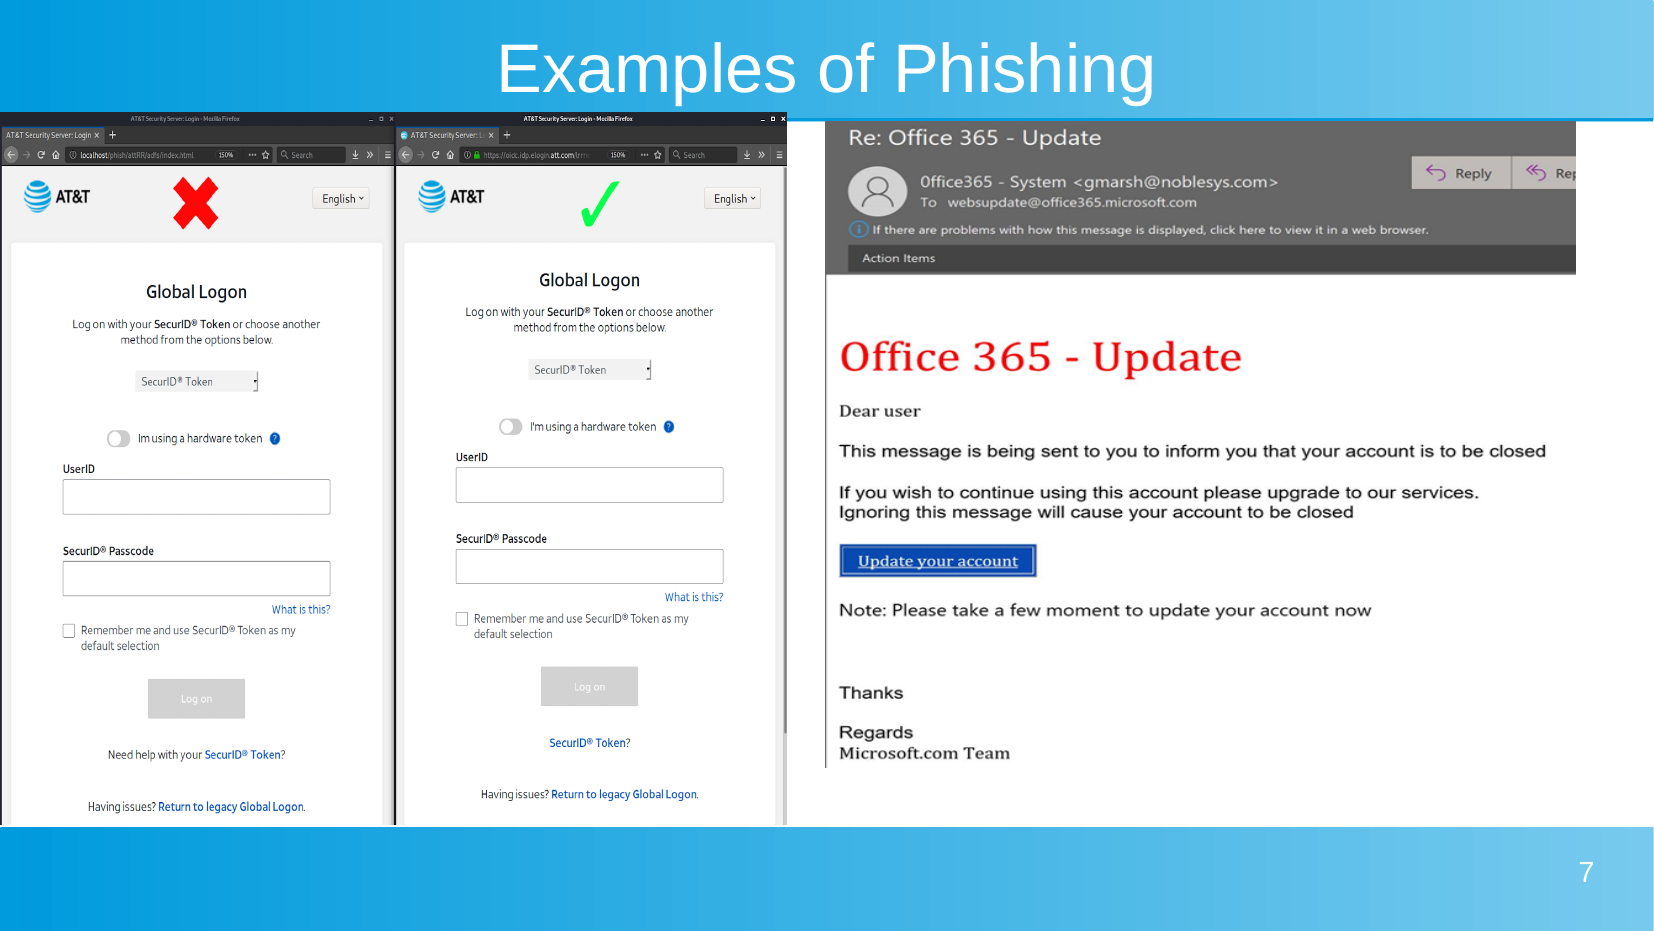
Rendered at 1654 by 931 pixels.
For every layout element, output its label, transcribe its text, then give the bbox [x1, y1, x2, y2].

picture [825, 122, 1576, 768]
title Examples of Phishing [59, 29, 1595, 108]
picture [0, 112, 787, 826]
